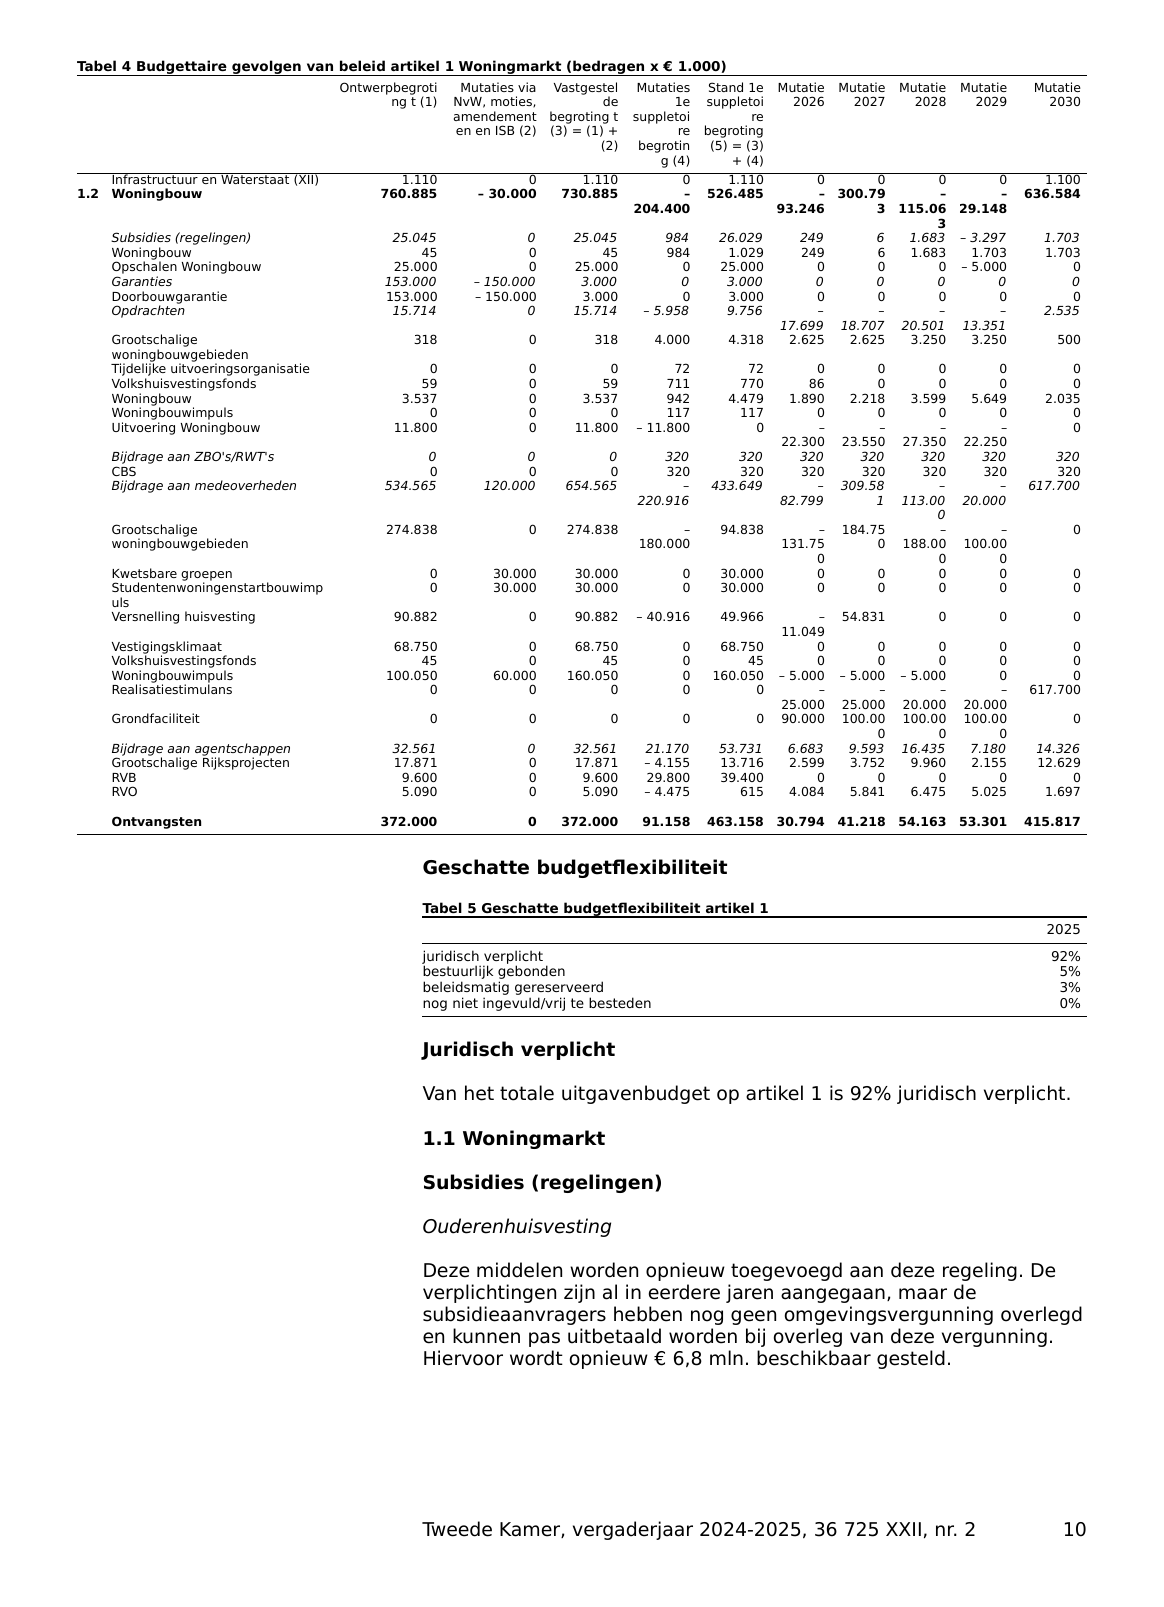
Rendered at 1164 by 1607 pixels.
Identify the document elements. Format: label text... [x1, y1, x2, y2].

table_cell – 13.351 [952, 304, 1013, 333]
table_cell [77, 669, 106, 683]
table_cell [77, 304, 106, 333]
table_cell 0 [624, 566, 696, 581]
table_cell 320 [770, 450, 831, 464]
table_cell 0 [891, 174, 952, 187]
table_cell 0 [1013, 523, 1087, 566]
table_cell [77, 406, 106, 421]
table_cell 160.050 [543, 669, 624, 683]
table_cell Realisatiestimulans [106, 683, 329, 712]
table_cell 0 [443, 231, 542, 246]
table_cell 0 [443, 639, 542, 654]
table_cell [77, 76, 106, 173]
table_cell 0 [624, 639, 696, 654]
table_cell – 82.799 [770, 479, 831, 523]
table_cell 0 [1013, 377, 1087, 391]
table_cell – 25.000 [770, 683, 831, 712]
table_cell 54.163 [891, 814, 952, 834]
table_cell 54.831 [831, 610, 891, 639]
table_cell 2.035 [1013, 391, 1087, 406]
table_cell 0 [330, 683, 443, 712]
table_cell 0 [1013, 771, 1087, 785]
table_cell 30.000 [443, 566, 542, 581]
table_cell Ontvangsten [106, 814, 329, 834]
table_cell 0 [831, 289, 891, 304]
table_cell 0 [624, 289, 696, 304]
table_cell 1.683 [891, 231, 952, 246]
table_cell [77, 741, 106, 756]
table_cell [77, 479, 106, 523]
table_cell [77, 450, 106, 464]
table_cell 6.683 [770, 741, 831, 756]
table_cell 0 [952, 275, 1013, 289]
table_cell 160.050 [696, 669, 770, 683]
table_cell 770 [696, 377, 770, 391]
table_cell Woningbouwimpuls [106, 406, 329, 421]
table_cell 39.400 [696, 771, 770, 785]
table_cell 534.565 [330, 479, 443, 523]
table_cell – 22.300 [770, 421, 831, 450]
table_cell 415.817 [1013, 814, 1087, 834]
table_cell [77, 610, 106, 639]
table_cell 90.882 [330, 610, 443, 639]
table_cell Woningbouw [106, 391, 329, 406]
table_cell 16.435 [891, 741, 952, 756]
table_cell 0 [443, 246, 542, 260]
table_cell Ontwerpbegroting t (1) [330, 76, 443, 173]
table_cell [106, 76, 329, 173]
table_cell 3.752 [831, 756, 891, 771]
table_cell 0 [1013, 421, 1087, 450]
table_cell 0 [891, 289, 952, 304]
table_cell [77, 289, 106, 304]
table_cell 0 [624, 683, 696, 712]
table_cell 0 [543, 712, 624, 741]
table_cell 2.218 [831, 391, 891, 406]
table_cell [330, 800, 443, 814]
table_cell 0 [831, 654, 891, 668]
table_cell 45 [543, 246, 624, 260]
table_cell Mutaties 1e suppletoire begroting (4) [624, 76, 696, 173]
table_cell 30.000 [696, 581, 770, 610]
table_cell 3.250 [891, 333, 952, 362]
table_cell – 5.000 [770, 669, 831, 683]
table_cell 0 [443, 814, 542, 834]
table_cell 60.000 [443, 669, 542, 683]
table_cell 0 [952, 654, 1013, 668]
table_cell 320 [696, 450, 770, 464]
table_cell [77, 639, 106, 654]
table_cell 53.301 [952, 814, 1013, 834]
table_cell 29.800 [624, 771, 696, 785]
table_cell Stand 1e suppletoire begroting (5) = (3) + (4) [696, 76, 770, 173]
table_cell 0 [330, 712, 443, 741]
table_cell 68.750 [543, 639, 624, 654]
table_cell 654.565 [543, 479, 624, 523]
table_cell Vastgestelde begroting t (3) = (1) + (2) [543, 76, 624, 173]
table_cell 0 [831, 771, 891, 785]
table_cell 0 [443, 260, 542, 275]
table_cell 0 [891, 610, 952, 639]
table_cell 4.084 [770, 785, 831, 800]
table_cell 0 [891, 654, 952, 668]
table_cell 0 [1013, 260, 1087, 275]
table_cell 3.000 [696, 275, 770, 289]
table_cell 0 [543, 450, 624, 464]
table_cell 0 [952, 771, 1013, 785]
table_cell 0 [443, 174, 542, 187]
table_cell 153.000 [330, 289, 443, 304]
table_cell 0 [443, 654, 542, 668]
table_cell 30.000 [543, 581, 624, 610]
table_cell – 27.350 [891, 421, 952, 450]
table_header Tabel 4 Budgettaire gevolgen van beleid artikel 1 Woningmarkt (bedragen x € 1.000) [77, 59, 1087, 75]
table_cell Woningbouw [106, 246, 329, 260]
table_cell 0 [770, 289, 831, 304]
table_cell 0 [770, 362, 831, 377]
table_cell 0 [831, 581, 891, 610]
table_cell 6 [831, 231, 891, 246]
table_cell 25.045 [330, 231, 443, 246]
table_cell [77, 800, 106, 814]
table_cell 1.703 [1013, 231, 1087, 246]
table_cell [77, 814, 106, 834]
table_cell 15.714 [543, 304, 624, 333]
table_cell Mutatie 2029 [952, 76, 1013, 173]
table_cell 45 [330, 654, 443, 668]
table_cell [77, 362, 106, 377]
table_cell – 20.000 [952, 479, 1013, 523]
table_cell 30.000 [543, 566, 624, 581]
table_cell 0 [770, 275, 831, 289]
table_cell 526.485 [696, 187, 770, 231]
table_cell [952, 800, 1013, 814]
table_cell 0 [952, 581, 1013, 610]
table_cell – 4.155 [624, 756, 696, 771]
table_cell 0 [1013, 669, 1087, 683]
table_cell 372.000 [543, 814, 624, 834]
table_cell Infrastructuur en Waterstaat (XII) [106, 174, 329, 187]
table_cell 0 [443, 771, 542, 785]
table_cell 1.890 [770, 391, 831, 406]
table_cell 984 [624, 231, 696, 246]
table_cell 617.700 [1013, 683, 1087, 712]
table_cell 2025 [1000, 918, 1087, 943]
table_cell – 20.501 [891, 304, 952, 333]
table_cell 94.838 [696, 523, 770, 566]
table_cell 68.750 [696, 639, 770, 654]
table_cell [77, 377, 106, 391]
table_cell 7.180 [952, 741, 1013, 756]
table_cell 0 [696, 712, 770, 741]
table_cell 14.326 [1013, 741, 1087, 756]
table_cell Grondfaciliteit [106, 712, 329, 741]
table_cell 0 [891, 771, 952, 785]
table_cell – 204.400 [624, 187, 696, 231]
table_cell [77, 756, 106, 771]
table_cell 0 [952, 362, 1013, 377]
table_cell [543, 800, 624, 814]
table_cell 153.000 [330, 275, 443, 289]
table_cell 372.000 [330, 814, 443, 834]
table_cell – 29.148 [952, 187, 1013, 231]
table_cell – 22.250 [952, 421, 1013, 450]
table_cell 942 [624, 391, 696, 406]
table_cell 4.318 [696, 333, 770, 362]
table_cell Mutatie 2030 [1013, 76, 1087, 173]
table_cell 1.683 [891, 246, 952, 260]
table_cell 433.649 [696, 479, 770, 523]
table_cell 0 [891, 581, 952, 610]
table_cell – 20.000 [952, 683, 1013, 712]
table_cell Grootschalige Rijksprojecten [106, 756, 329, 771]
table_cell 0 [443, 450, 542, 464]
table_cell 2.599 [770, 756, 831, 771]
table_cell 0 [443, 712, 542, 741]
table_cell 11.800 [543, 421, 624, 450]
table_cell 300.793 [831, 187, 891, 231]
table_cell CBS [106, 464, 329, 479]
table_cell – 150.000 [443, 289, 542, 304]
table_cell – 150.000 [443, 275, 542, 289]
table_cell 0 [624, 581, 696, 610]
table_cell 0 [443, 785, 542, 800]
table_cell 1.703 [1013, 246, 1087, 260]
table_cell 0 [891, 260, 952, 275]
table_cell [422, 918, 1000, 943]
table_cell 0 [831, 639, 891, 654]
table_cell 0 [1013, 581, 1087, 610]
table_cell 11.800 [330, 421, 443, 450]
table_cell – 180.000 [624, 523, 696, 566]
table_cell 0 [831, 406, 891, 421]
table_cell 0 [952, 669, 1013, 683]
table_cell – 5.000 [831, 669, 891, 683]
table_cell Subsidies (regelingen) [106, 231, 329, 246]
table_cell [77, 333, 106, 362]
table_cell 1.2 [77, 187, 106, 231]
table_cell 0 [891, 377, 952, 391]
table_cell 1.100 [1013, 174, 1087, 187]
subtitle Geschatte budgetflexibiliteit [422, 857, 1087, 879]
table_cell [77, 771, 106, 785]
table_cell 1.110 [696, 174, 770, 187]
table_cell 1.110 [330, 174, 443, 187]
table_cell 3.537 [330, 391, 443, 406]
table_cell 3.250 [952, 333, 1013, 362]
table_cell 72 [696, 362, 770, 377]
table_cell 0 [443, 683, 542, 712]
table_cell 320 [696, 464, 770, 479]
table_cell 0 [543, 362, 624, 377]
table_cell RVO [106, 785, 329, 800]
table_cell 5.841 [831, 785, 891, 800]
table_cell 500 [1013, 333, 1087, 362]
table_cell [77, 391, 106, 406]
table_cell 0 [543, 464, 624, 479]
table_cell 6 [831, 246, 891, 260]
table_cell 1.110 [543, 174, 624, 187]
table_cell 32.561 [543, 741, 624, 756]
subtitle Subsidies (regelingen) [422, 1172, 1087, 1194]
table_cell 59 [330, 377, 443, 391]
table_cell 0 [770, 174, 831, 187]
table_cell 13.716 [696, 756, 770, 771]
table_cell 100.050 [330, 669, 443, 683]
table_cell 72 [624, 362, 696, 377]
table_cell [77, 654, 106, 668]
subtitle Juridisch verplicht [422, 1039, 1087, 1061]
table_cell 45 [330, 246, 443, 260]
table_cell 100.000 [891, 712, 952, 741]
table_cell – 4.475 [624, 785, 696, 800]
table_cell 0 [624, 174, 696, 187]
table_cell 2.535 [1013, 304, 1087, 333]
table_cell 41.218 [831, 814, 891, 834]
table_cell Woningbouwimpuls [106, 669, 329, 683]
table_cell 0 [624, 712, 696, 741]
table_cell – 115.063 [891, 187, 952, 231]
table_cell 91.158 [624, 814, 696, 834]
table_cell 0 [624, 654, 696, 668]
table_cell – 113.000 [891, 479, 952, 523]
table_cell – 40.916 [624, 610, 696, 639]
table_cell 318 [543, 333, 624, 362]
table_cell – 11.049 [770, 610, 831, 639]
table_cell 25.000 [696, 260, 770, 275]
table_cell 0 [330, 464, 443, 479]
table_cell 730.885 [543, 187, 624, 231]
table_cell 0 [891, 566, 952, 581]
table_cell juridisch verplicht [422, 944, 1000, 964]
table_cell Mutatie 2026 [770, 76, 831, 173]
table_cell 320 [1013, 450, 1087, 464]
table_header Tabel 5 Geschatte budgetflexibiliteit artikel 1 [422, 901, 1087, 916]
table_cell 0 [1013, 406, 1087, 421]
table_cell beleidsmatig gereserveerd [422, 980, 1000, 996]
table_cell 320 [624, 464, 696, 479]
table_cell 3% [1000, 980, 1087, 996]
table_cell Opschalen Woningbouw [106, 260, 329, 275]
table_cell – 220.916 [624, 479, 696, 523]
table_cell 0 [443, 362, 542, 377]
table_cell 0 [770, 771, 831, 785]
table_cell [77, 566, 106, 581]
table_cell nog niet ingevuld/vrij te besteden [422, 996, 1000, 1016]
table_cell 4.479 [696, 391, 770, 406]
table_cell 615 [696, 785, 770, 800]
table_cell 25.000 [543, 260, 624, 275]
table_cell Grootschalige woningbouwgebieden [106, 523, 329, 566]
table_cell RVB [106, 771, 329, 785]
table_cell Doorbouwgarantie [106, 289, 329, 304]
table_cell [1013, 800, 1087, 814]
table_cell 320 [624, 450, 696, 464]
table_cell – 20.000 [891, 683, 952, 712]
table_cell 320 [952, 464, 1013, 479]
text Deze middelen worden opnieuw toegevoegd aan deze regeling. De verplichtingen zijn al in eerdere jaren aangegaan, maar de subsidieaanvragers hebben nog geen omgevingsvergunning overlegd en kunnen pas uitbetaald worden bij overleg van deze vergunning. Hiervoor wordt opnieuw € 6,8 mln. beschikbaar gesteld. [422, 1260, 1087, 1370]
table_cell bestuurlijk gebonden [422, 964, 1000, 980]
table_cell 463.158 [696, 814, 770, 834]
table_cell 9.600 [330, 771, 443, 785]
table_cell 92% [1000, 944, 1087, 964]
table_cell 45 [696, 654, 770, 668]
table_cell 4.000 [624, 333, 696, 362]
table_cell – 5.958 [624, 304, 696, 333]
table_cell 0 [1013, 566, 1087, 581]
table_cell [443, 800, 542, 814]
table_cell 0 [443, 304, 542, 333]
table_cell – 18.707 [831, 304, 891, 333]
table_cell 26.029 [696, 231, 770, 246]
table_cell 1.697 [1013, 785, 1087, 800]
table_cell 0 [543, 406, 624, 421]
table_cell 0 [443, 741, 542, 756]
table_cell – 11.800 [624, 421, 696, 450]
table_cell 0 [443, 756, 542, 771]
table_cell 0 [1013, 362, 1087, 377]
table_cell 12.629 [1013, 756, 1087, 771]
table_cell 15.714 [330, 304, 443, 333]
table_cell [77, 275, 106, 289]
table_cell 9.960 [891, 756, 952, 771]
table_cell Uitvoering Woningbouw [106, 421, 329, 450]
table_cell 0 [891, 639, 952, 654]
table_cell 2.625 [770, 333, 831, 362]
table_cell 3.000 [696, 289, 770, 304]
table_cell 617.700 [1013, 479, 1087, 523]
table_cell [77, 174, 106, 187]
table_cell 0 [952, 289, 1013, 304]
table_cell – 5.000 [891, 669, 952, 683]
table_cell 0 [330, 581, 443, 610]
table_cell 0 [1013, 654, 1087, 668]
table_cell – 30.000 [443, 187, 542, 231]
table_cell 53.731 [696, 741, 770, 756]
table_cell 0 [770, 581, 831, 610]
table_cell 711 [624, 377, 696, 391]
table_cell 320 [770, 464, 831, 479]
table_cell [77, 523, 106, 566]
table_cell 0 [1013, 289, 1087, 304]
table_cell 3.000 [543, 289, 624, 304]
table_cell 5.025 [952, 785, 1013, 800]
table_cell Vestigingsklimaat [106, 639, 329, 654]
table_cell 320 [831, 450, 891, 464]
table_cell 45 [543, 654, 624, 668]
table_cell Grootschalige woningbouwgebieden [106, 333, 329, 362]
table_cell Opdrachten [106, 304, 329, 333]
table_cell 0 [443, 391, 542, 406]
table_cell [77, 246, 106, 260]
table_cell 2.155 [952, 756, 1013, 771]
table_cell Volkshuisvestingsfonds [106, 377, 329, 391]
table_cell 0 [443, 523, 542, 566]
table_cell Garanties [106, 275, 329, 289]
table_cell 6.475 [891, 785, 952, 800]
text Van het totale uitgavenbudget op artikel 1 is 92% juridisch verplicht. [422, 1083, 1087, 1105]
table_cell [77, 421, 106, 450]
table_cell 0 [891, 406, 952, 421]
table_cell 320 [1013, 464, 1087, 479]
table_cell Bijdrage aan ZBO's/RWT's [106, 450, 329, 464]
table_cell 0 [330, 362, 443, 377]
table_cell 49.966 [696, 610, 770, 639]
table_cell Tijdelijke uitvoeringsorganisatie [106, 362, 329, 377]
table_cell 17.871 [330, 756, 443, 771]
table_cell 100.000 [831, 712, 891, 741]
table_cell 0 [1013, 712, 1087, 741]
table_cell 0 [443, 377, 542, 391]
table_cell 0 [770, 260, 831, 275]
table_cell [77, 683, 106, 712]
table_cell 0 [831, 362, 891, 377]
table_cell 0 [330, 450, 443, 464]
table_cell Versnelling huisvesting [106, 610, 329, 639]
table_cell 0 [891, 275, 952, 289]
table_cell Kwetsbare groepen [106, 566, 329, 581]
table_cell 0 [891, 362, 952, 377]
table_cell 320 [891, 464, 952, 479]
table_cell Bijdrage aan agentschappen [106, 741, 329, 756]
table_cell 0 [770, 639, 831, 654]
table_cell – 17.699 [770, 304, 831, 333]
table_cell Mutatie 2028 [891, 76, 952, 173]
table_cell 0 [831, 174, 891, 187]
table_cell Woningbouw [106, 187, 329, 231]
table_cell [770, 800, 831, 814]
table_cell 5.090 [330, 785, 443, 800]
table_cell Mutaties via NvW, moties, amendementen en ISB (2) [443, 76, 542, 173]
table_cell 117 [624, 406, 696, 421]
table_cell Volkshuisvestingsfonds [106, 654, 329, 668]
table_cell 0 [952, 174, 1013, 187]
table_cell [77, 581, 106, 610]
table_cell [77, 464, 106, 479]
table_cell 249 [770, 231, 831, 246]
table_cell 0 [770, 654, 831, 668]
table_cell 984 [624, 246, 696, 260]
table_cell – 3.297 [952, 231, 1013, 246]
table_cell 0 [1013, 610, 1087, 639]
table_cell 68.750 [330, 639, 443, 654]
table_cell 0 [831, 377, 891, 391]
table_cell 1.029 [696, 246, 770, 260]
table_cell 9.600 [543, 771, 624, 785]
table_cell 9.756 [696, 304, 770, 333]
table_cell 21.170 [624, 741, 696, 756]
table_cell – 23.550 [831, 421, 891, 450]
table_cell 5% [1000, 964, 1087, 980]
table_cell 3.537 [543, 391, 624, 406]
table_cell 120.000 [443, 479, 542, 523]
table_cell 0 [624, 275, 696, 289]
subtitle Ouderenhuisvesting [422, 1216, 1087, 1238]
table_cell 86 [770, 377, 831, 391]
table_cell 0% [1000, 996, 1087, 1016]
table_cell 0 [831, 260, 891, 275]
table_cell 0 [952, 377, 1013, 391]
table_cell 1.703 [952, 246, 1013, 260]
table_cell 117 [696, 406, 770, 421]
table_cell 0 [952, 406, 1013, 421]
table_cell [106, 800, 329, 814]
table_cell 0 [1013, 275, 1087, 289]
table_cell 0 [1013, 639, 1087, 654]
table_cell 0 [624, 669, 696, 683]
table_cell 0 [696, 683, 770, 712]
table_cell 17.871 [543, 756, 624, 771]
table_cell – 5.000 [952, 260, 1013, 275]
table_cell 3.599 [891, 391, 952, 406]
table_cell 0 [696, 421, 770, 450]
table_cell 9.593 [831, 741, 891, 756]
table_cell 0 [443, 333, 542, 362]
table_cell 0 [770, 566, 831, 581]
table_cell 5.090 [543, 785, 624, 800]
table_cell 100.000 [952, 712, 1013, 741]
table_cell 25.000 [330, 260, 443, 275]
table_cell 274.838 [330, 523, 443, 566]
table_cell [696, 800, 770, 814]
table_cell 0 [952, 566, 1013, 581]
table_cell 274.838 [543, 523, 624, 566]
table_cell 90.882 [543, 610, 624, 639]
table_cell – 188.000 [891, 523, 952, 566]
table_cell [77, 712, 106, 741]
table_cell – 25.000 [831, 683, 891, 712]
table_cell – 131.750 [770, 523, 831, 566]
table_cell – 93.246 [770, 187, 831, 231]
subtitle 1.1 Woningmarkt [422, 1127, 1087, 1149]
table_cell 90.000 [770, 712, 831, 741]
table_cell 0 [831, 566, 891, 581]
table_cell 318 [330, 333, 443, 362]
table_cell Mutatie 2027 [831, 76, 891, 173]
table_cell 320 [831, 464, 891, 479]
table_cell 249 [770, 246, 831, 260]
table_cell [77, 260, 106, 275]
table_cell – 100.000 [952, 523, 1013, 566]
table_cell 0 [624, 260, 696, 275]
table_cell [77, 231, 106, 246]
table_cell 0 [330, 566, 443, 581]
table_cell 320 [952, 450, 1013, 464]
table_cell 0 [770, 406, 831, 421]
table_cell 0 [330, 406, 443, 421]
table_cell 59 [543, 377, 624, 391]
table_cell 0 [443, 464, 542, 479]
table_cell 309.581 [831, 479, 891, 523]
table_cell 320 [891, 450, 952, 464]
table_cell 184.750 [831, 523, 891, 566]
table_cell 32.561 [330, 741, 443, 756]
table_cell 2.625 [831, 333, 891, 362]
table_cell 760.885 [330, 187, 443, 231]
table_cell [624, 800, 696, 814]
table_cell 30.000 [443, 581, 542, 610]
table_cell 0 [831, 275, 891, 289]
table_cell [77, 785, 106, 800]
table_cell 0 [952, 639, 1013, 654]
table_cell 636.584 [1013, 187, 1087, 231]
table_cell [831, 800, 891, 814]
table_cell 0 [443, 406, 542, 421]
table_cell Studentenwoningenstartbouwimpuls [106, 581, 329, 610]
table_cell 0 [543, 683, 624, 712]
table_cell 0 [443, 421, 542, 450]
table_cell 0 [443, 610, 542, 639]
table_cell 0 [952, 610, 1013, 639]
table_cell [891, 800, 952, 814]
table_cell 5.649 [952, 391, 1013, 406]
table_cell 25.045 [543, 231, 624, 246]
table_cell 30.794 [770, 814, 831, 834]
table_cell 3.000 [543, 275, 624, 289]
table_cell 30.000 [696, 566, 770, 581]
table_cell Bijdrage aan medeoverheden [106, 479, 329, 523]
